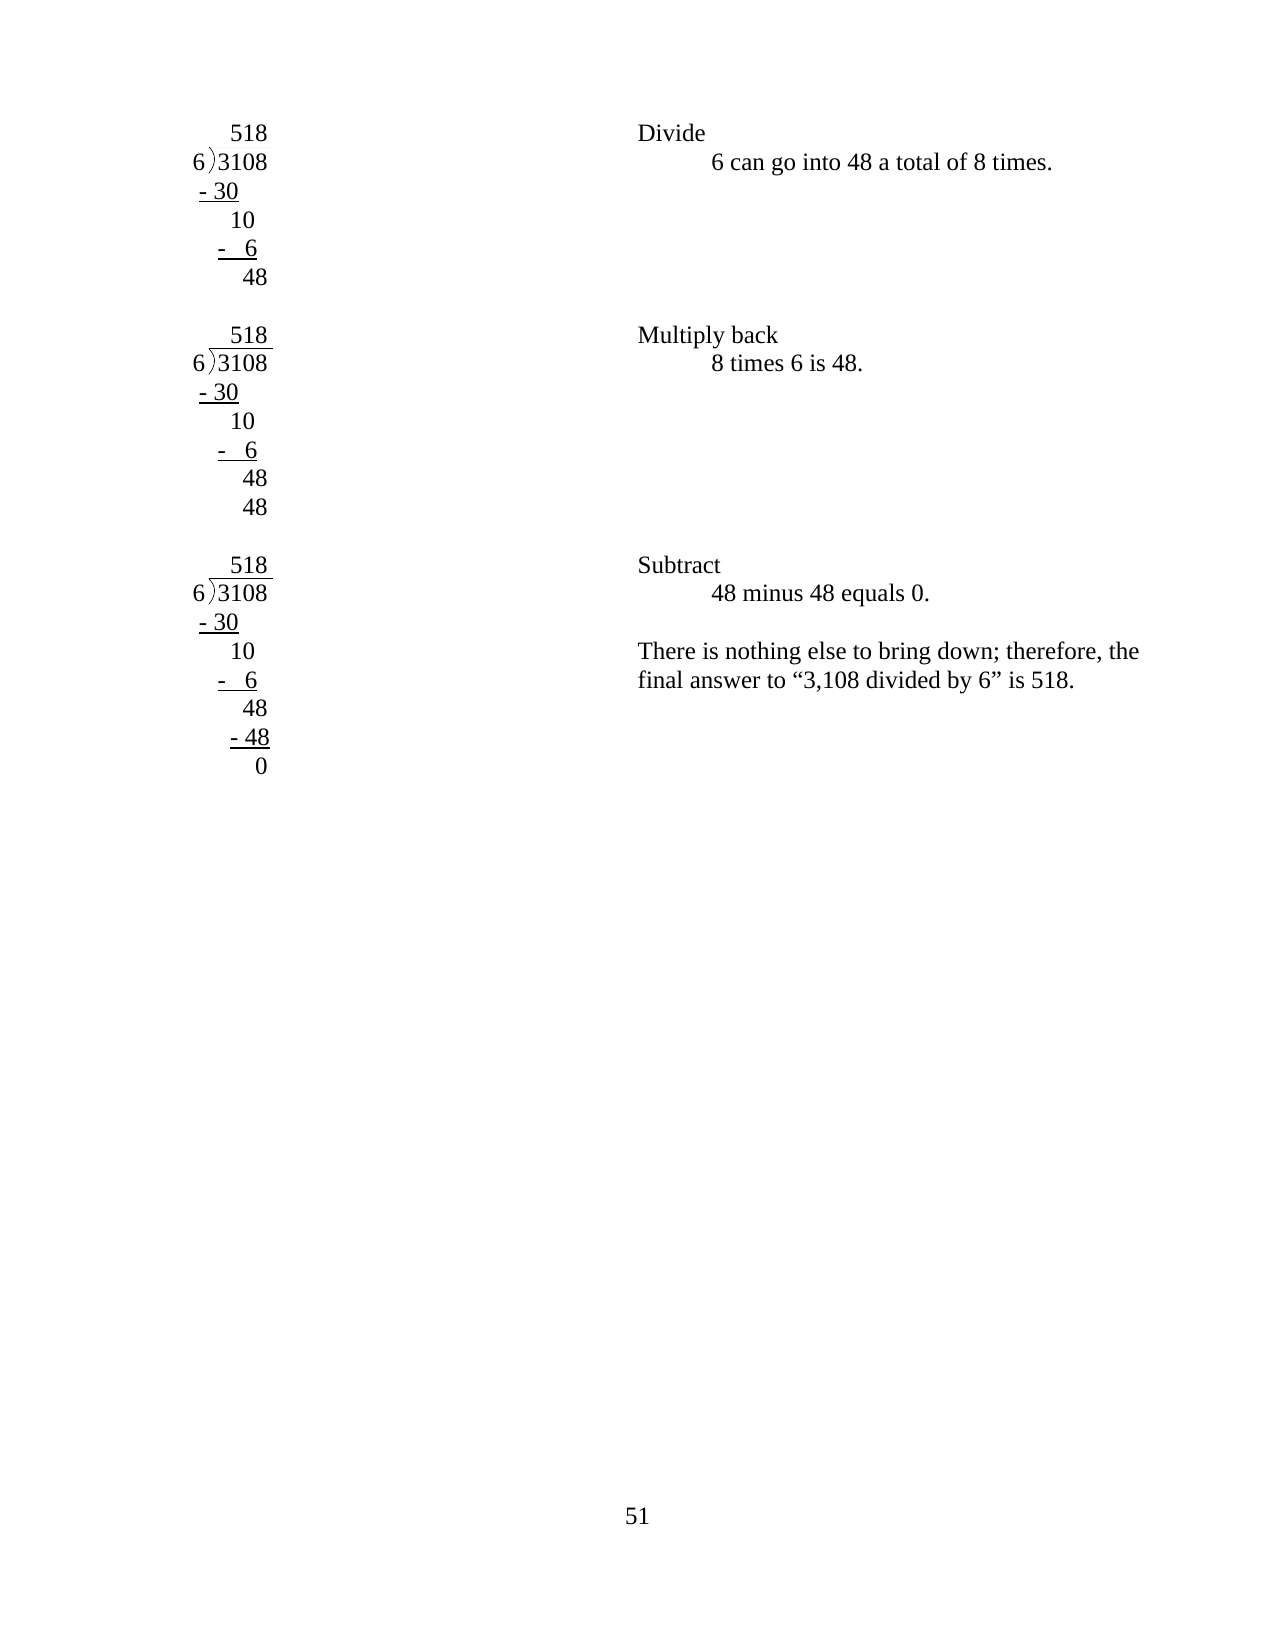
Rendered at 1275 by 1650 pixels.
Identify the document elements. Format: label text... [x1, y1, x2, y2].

table_cell - 30 10 - 6 48 48 [119, 375, 637, 550]
table_cell - 30 10 - 6 48 - 48 0 [119, 605, 637, 780]
table_cell 518 6 3108 [119, 550, 637, 604]
table_cell 518 6 3108 - 30 10 - 6 48 [119, 119, 637, 320]
picture [208, 578, 273, 605]
table_cell Multiply back 8 times 6 is 48. [638, 320, 1156, 550]
table_cell Divide 6 can go into 48 a total of 8 times. [638, 119, 1156, 320]
table_cell Subtract 48 minus 48 equals 0. There is nothing else to bring down; therefore, the final answer to “3,108 divided by 6” is 518. [638, 550, 1156, 780]
picture [208, 147, 273, 174]
table_cell 518 6 3108 [119, 320, 637, 374]
picture [208, 348, 273, 375]
